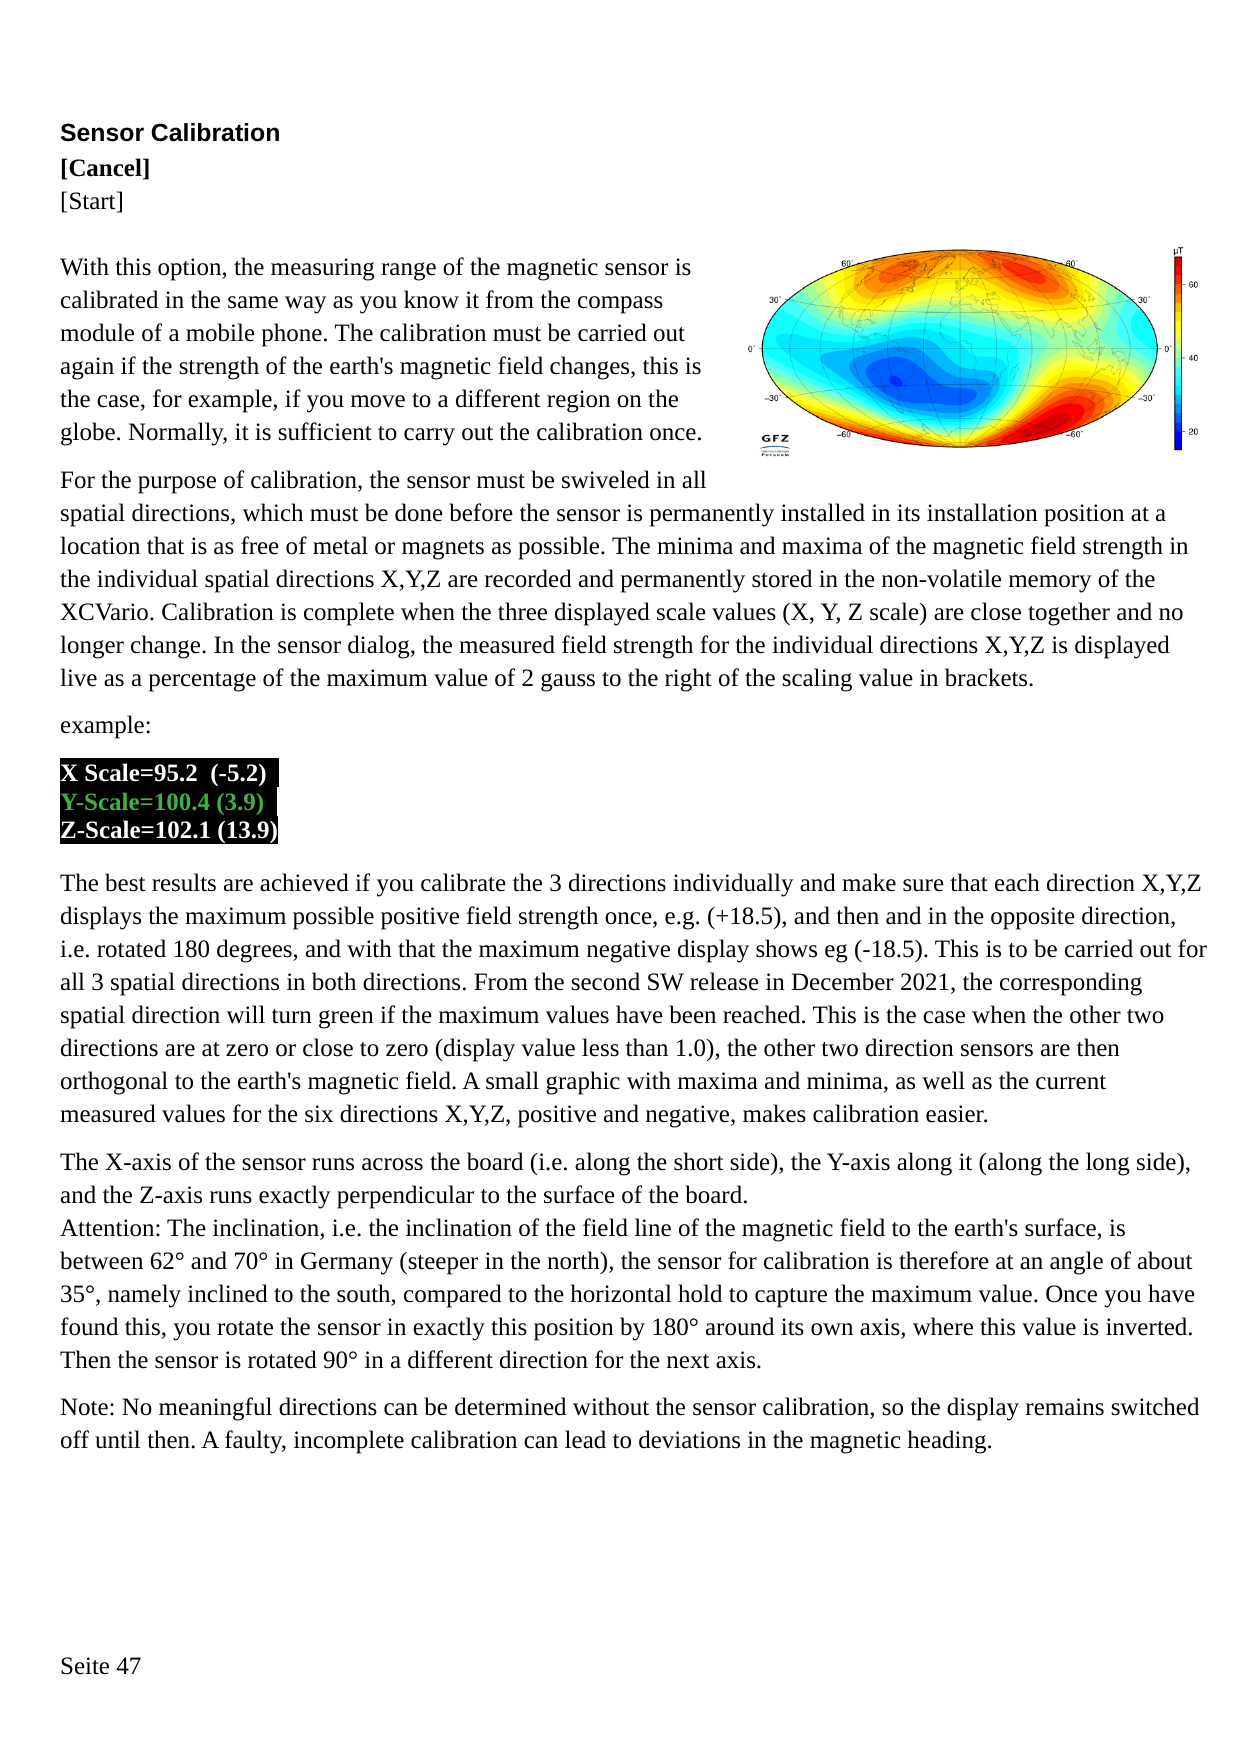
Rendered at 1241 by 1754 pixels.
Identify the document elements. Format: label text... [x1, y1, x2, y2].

text X Scale=95.2 (-5.2) [60, 758, 1207, 787]
text example: [60, 710, 1207, 739]
picture [745, 244, 1199, 459]
text Note: No meaningful directions can be determined without the sensor calibration, so the display remains switched off until then. A faulty, incomplete calibration can lead to deviations in the magnetic heading. [60, 1392, 1207, 1454]
subtitle Sensor Calibration [60, 118, 1207, 147]
text The X-axis of the sensor runs across the board (i.e. along the short side), the Y-axis along it (along the long side), and the Z-axis runs exactly perpendicular to the surface of the board. Attention: The inclination, i.e. the inclination of the field line of the magnetic field to the earth's surface, is between 62° and 70° in Germany (steeper in the north), the sensor for calibration is therefore at an angle of about 35°, namely inclined to the south, compared to the horizontal hold to capture the maximum value. Once you have found this, you rotate the sensor in exactly this position by 180° around its own axis, where this value is inverted. Then the sensor is rotated 90° in a different direction for the next axis. [60, 1147, 1207, 1373]
text With this option, the measuring range of the magnetic sensor is calibrated in the same way as you know it from the compass module of a mobile phone. The calibration must be carried out again if the strength of the earth's magnetic field changes, this is the case, for example, if you move to a different region on the globe. Normally, it is sufficient to carry out the calibration once. [60, 252, 745, 446]
text [Start] [60, 186, 1207, 215]
text Z-Scale=102.1 (13.9) [60, 816, 1207, 844]
text For the purpose of calibration, the sensor must be swiveled in all spatial directions, which must be done before the sensor is permanently installed in its installation position at a location that is as free of metal or magnets as possible. The minima and maxima of the magnetic field strength in the individual spatial directions X,Y,Z are recorded and permanently stored in the non-volatile memory of the XCVario. Calibration is complete when the three displayed scale values (X, Y, Z scale) are close together and no longer change. In the sensor dialog, the measured field strength for the individual directions X,Y,Z is displayed live as a percentage of the maximum value of 2 gauss to the right of the scaling value in brackets. [60, 465, 1207, 692]
text [Cancel] [60, 153, 1207, 182]
text Y-Scale=100.4 (3.9) [60, 787, 1207, 816]
text The best results are achieved if you calibrate the 3 directions individually and make sure that each direction X,Y,Z displays the maximum possible positive field strength once, e.g. (+18.5), and then and in the opposite direction, i.e. rotated 180 degrees, and with that the maximum negative display shows eg (-18.5). This is to be carried out for all 3 spatial directions in both directions. From the second SW release in December 2021, the corresponding spatial direction will turn green if the maximum values have been reached. This is the case when the other two directions are at zero or close to zero (display value less than 1.0), the other two direction sensors are then orthogonal to the earth's magnetic field. A small graphic with maxima and minima, as well as the current measured values for the six directions X,Y,Z, positive and negative, makes calibration easier. [60, 868, 1207, 1128]
